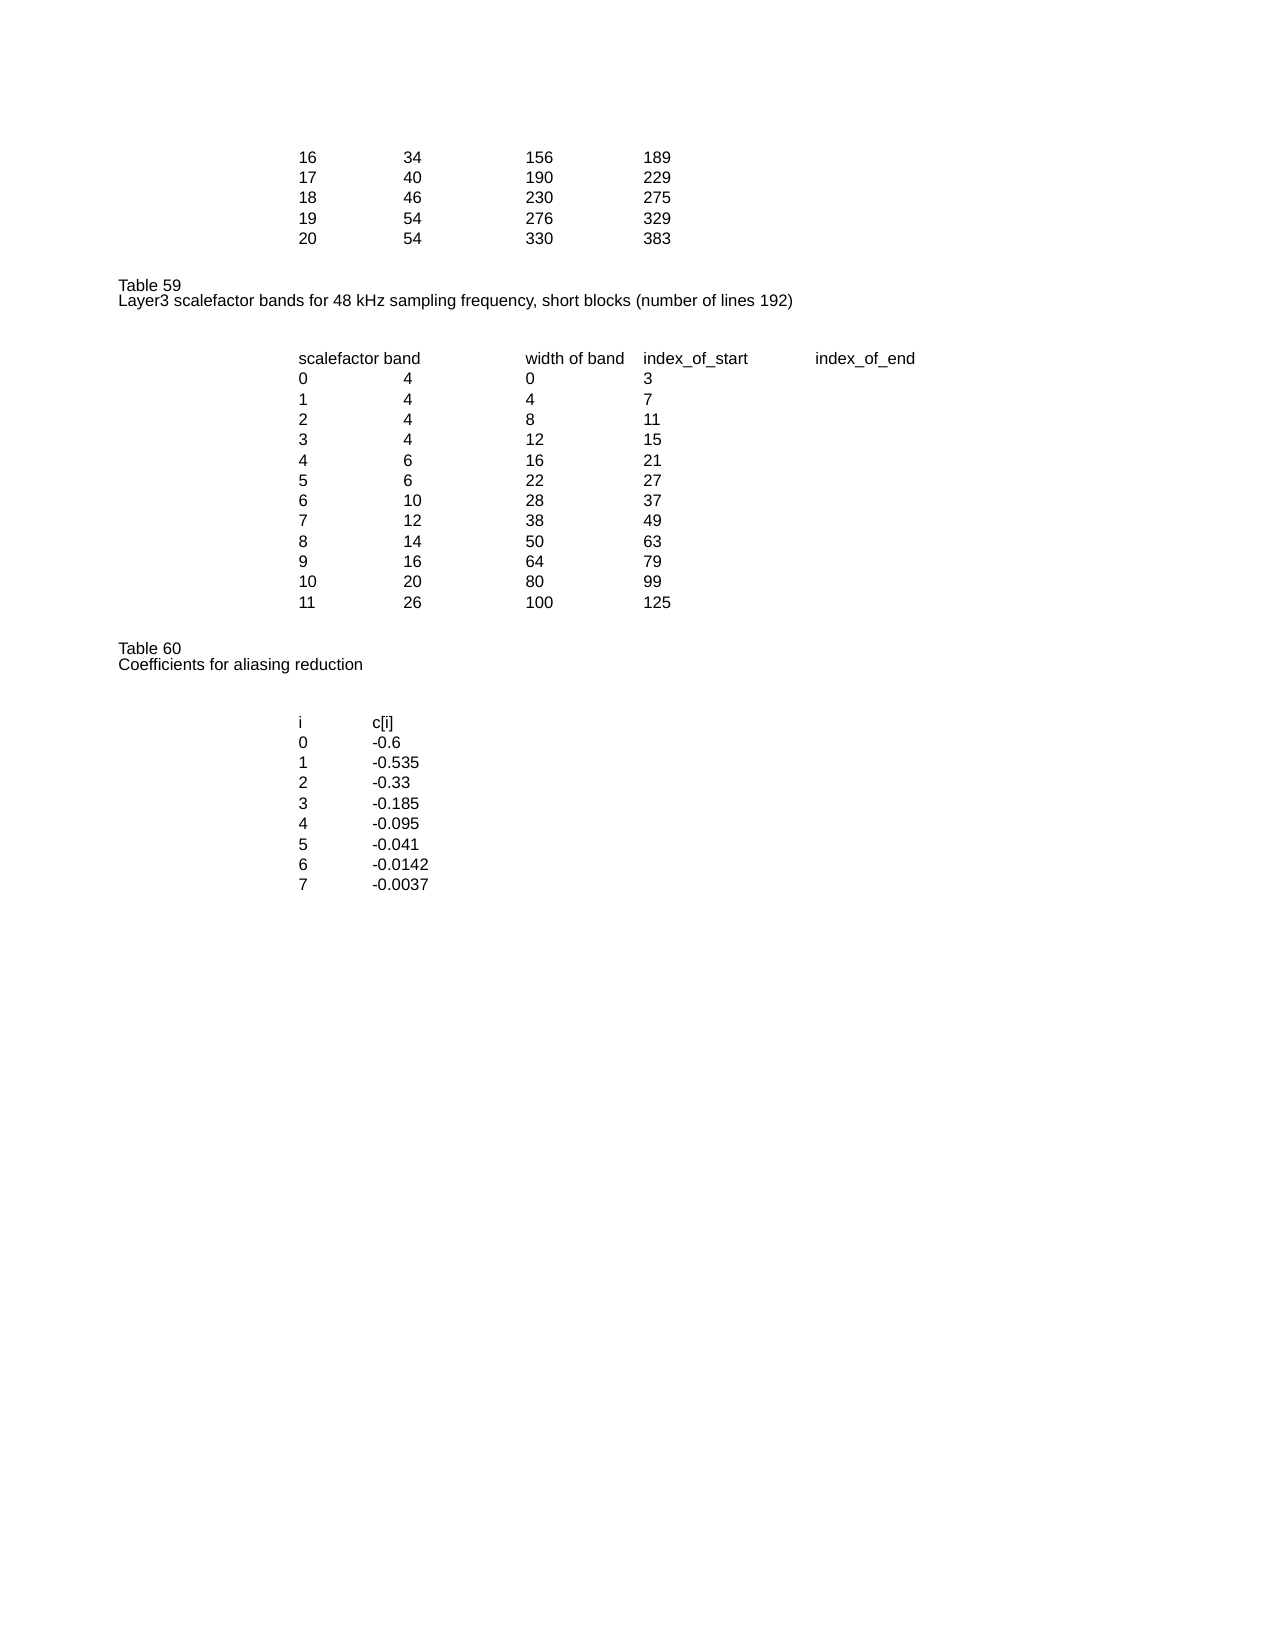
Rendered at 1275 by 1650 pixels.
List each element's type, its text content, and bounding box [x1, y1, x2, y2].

text i c[i] [298, 712, 1157, 732]
text Table 60 Coefficients for aliasing reduction [118, 639, 1157, 674]
text 4 -0.095 [298, 814, 1157, 833]
text 3 -0.185 [298, 794, 1157, 813]
text 18 46 230 275 [298, 188, 1157, 207]
text 9 16 64 79 [298, 552, 1157, 571]
text 1 4 4 7 [298, 389, 1157, 408]
text 5 -0.041 [298, 834, 1157, 853]
text 8 14 50 63 [298, 532, 1157, 551]
text 11 26 100 125 [298, 592, 1157, 612]
text 4 6 16 21 [298, 450, 1157, 469]
text 7 -0.0037 [298, 875, 1157, 894]
text 0 4 0 3 [298, 369, 1157, 388]
text 2 4 8 11 [298, 410, 1157, 429]
text 6 -0.0142 [298, 854, 1157, 874]
text 3 4 12 15 [298, 430, 1157, 449]
text scalefactor band width of band index_of_start index_of_end [298, 349, 1157, 368]
text 19 54 276 329 [298, 208, 1157, 228]
text 16 34 156 189 [298, 148, 1157, 167]
text 7 12 38 49 [298, 511, 1157, 530]
text 20 54 330 383 [298, 229, 1157, 248]
text 0 -0.6 [298, 733, 1157, 752]
text 10 20 80 99 [298, 572, 1157, 591]
text 6 10 28 37 [298, 491, 1157, 510]
text 17 40 190 229 [298, 168, 1157, 187]
text Table 59 Layer3 scalefactor bands for 48 kHz sampling frequency, short blocks (number of lines 192) [118, 276, 1157, 310]
text 1 -0.535 [298, 753, 1157, 772]
text 2 -0.33 [298, 773, 1157, 792]
text 5 6 22 27 [298, 471, 1157, 490]
